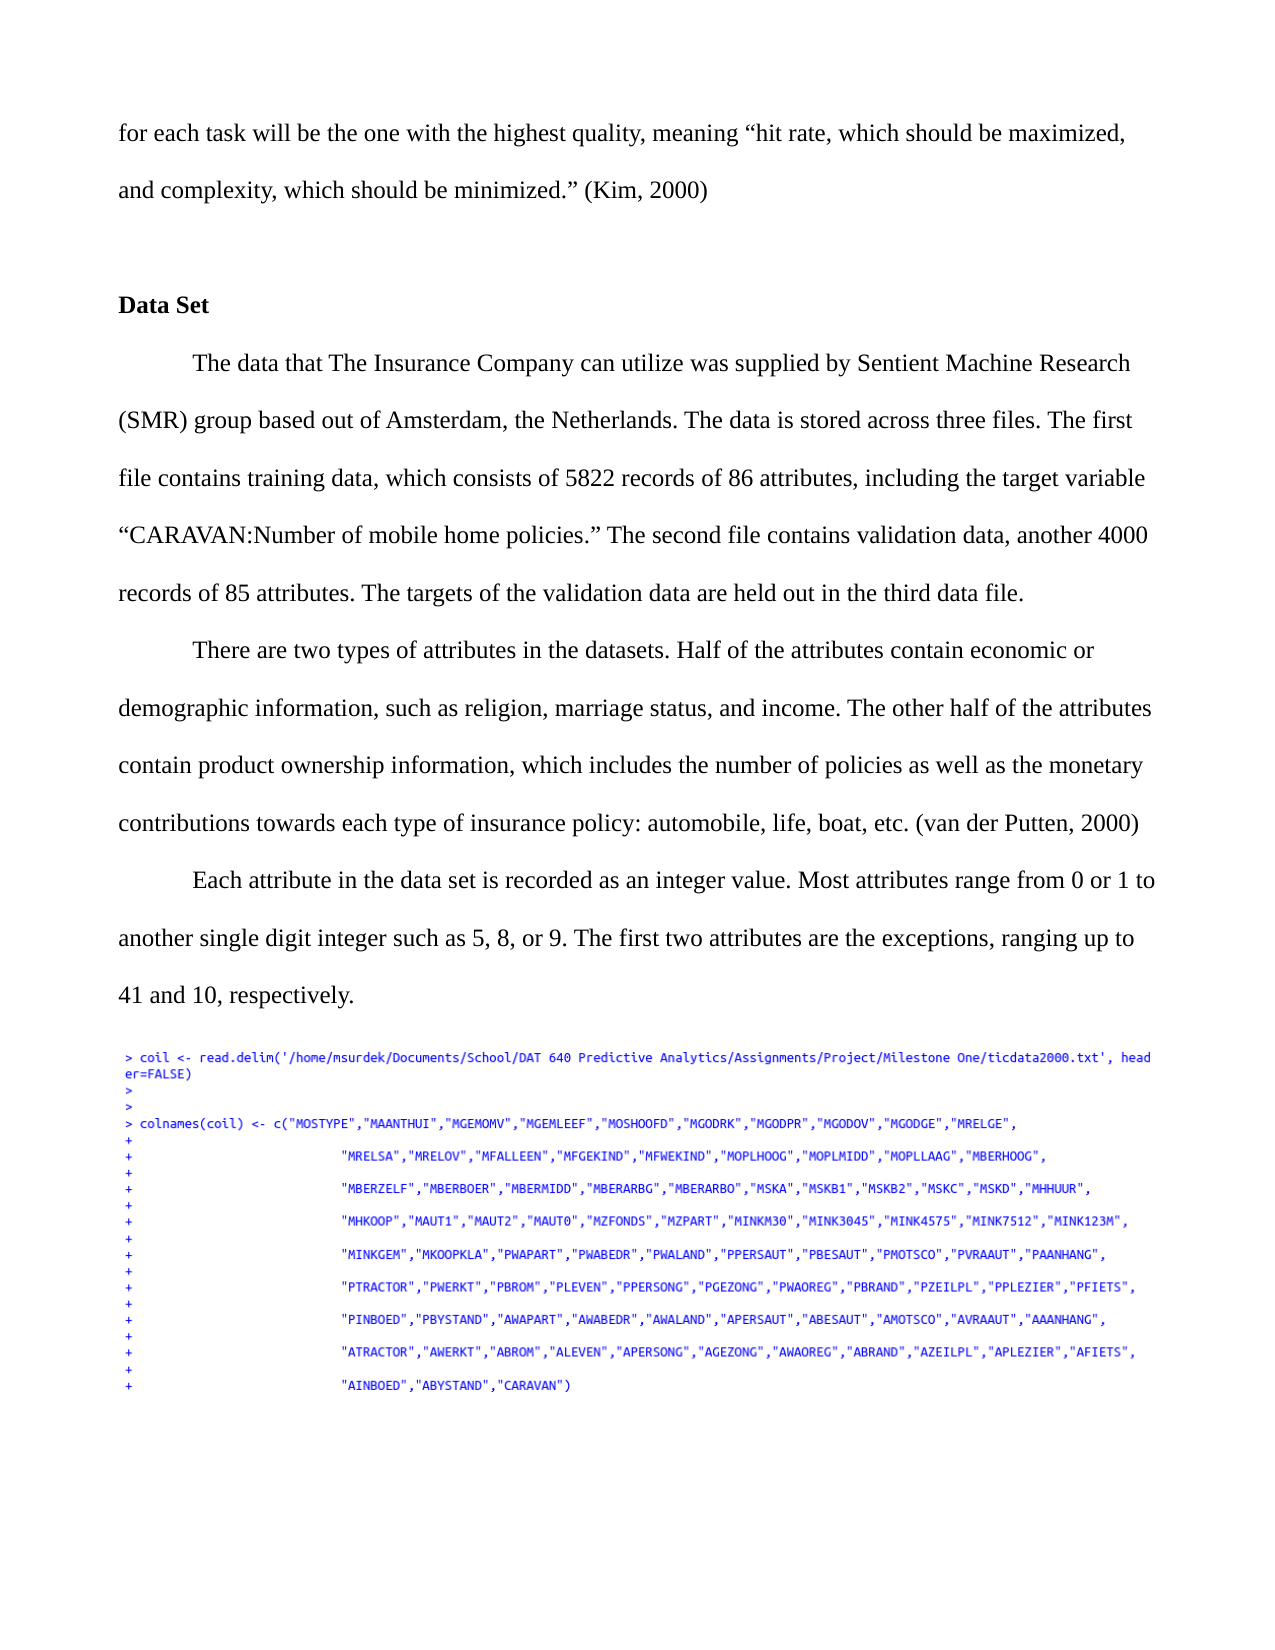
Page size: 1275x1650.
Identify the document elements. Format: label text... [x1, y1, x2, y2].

picture [121, 1050, 1154, 1392]
text Data Set [118, 291, 1157, 319]
text for each task will be the one with the highest quality, meaning “hit rate, which should be maximized, and complexity, which should be minimized.” (Kim, 2000) [118, 118, 1157, 204]
text Each attribute in the data set is recorded as an integer value. Most attributes range from 0 or 1 to another single digit integer such as 5, 8, or 9. The first two attributes are the exceptions, ranging up to 41 and 10, respectively. [118, 866, 1157, 1009]
text There are two types of attributes in the datasets. Half of the attributes contain economic or demographic information, such as religion, marriage status, and income. The other half of the attributes contain product ownership information, which includes the number of policies as well as the monetary contributions towards each type of insurance policy: automobile, life, boat, etc. (van der Putten, 2000) [118, 636, 1157, 837]
text The data that The Insurance Company can utilize was supplied by Sentient Machine Research (SMR) group based out of Amsterdam, the Netherlands. The data is stored across three files. The first file contains training data, which consists of 5822 records of 86 attributes, including the target variable “CARAVAN:Number of mobile home policies.” The second file contains validation data, another 4000 records of 85 attributes. The targets of the validation data are held out in the third data file. [118, 348, 1157, 607]
